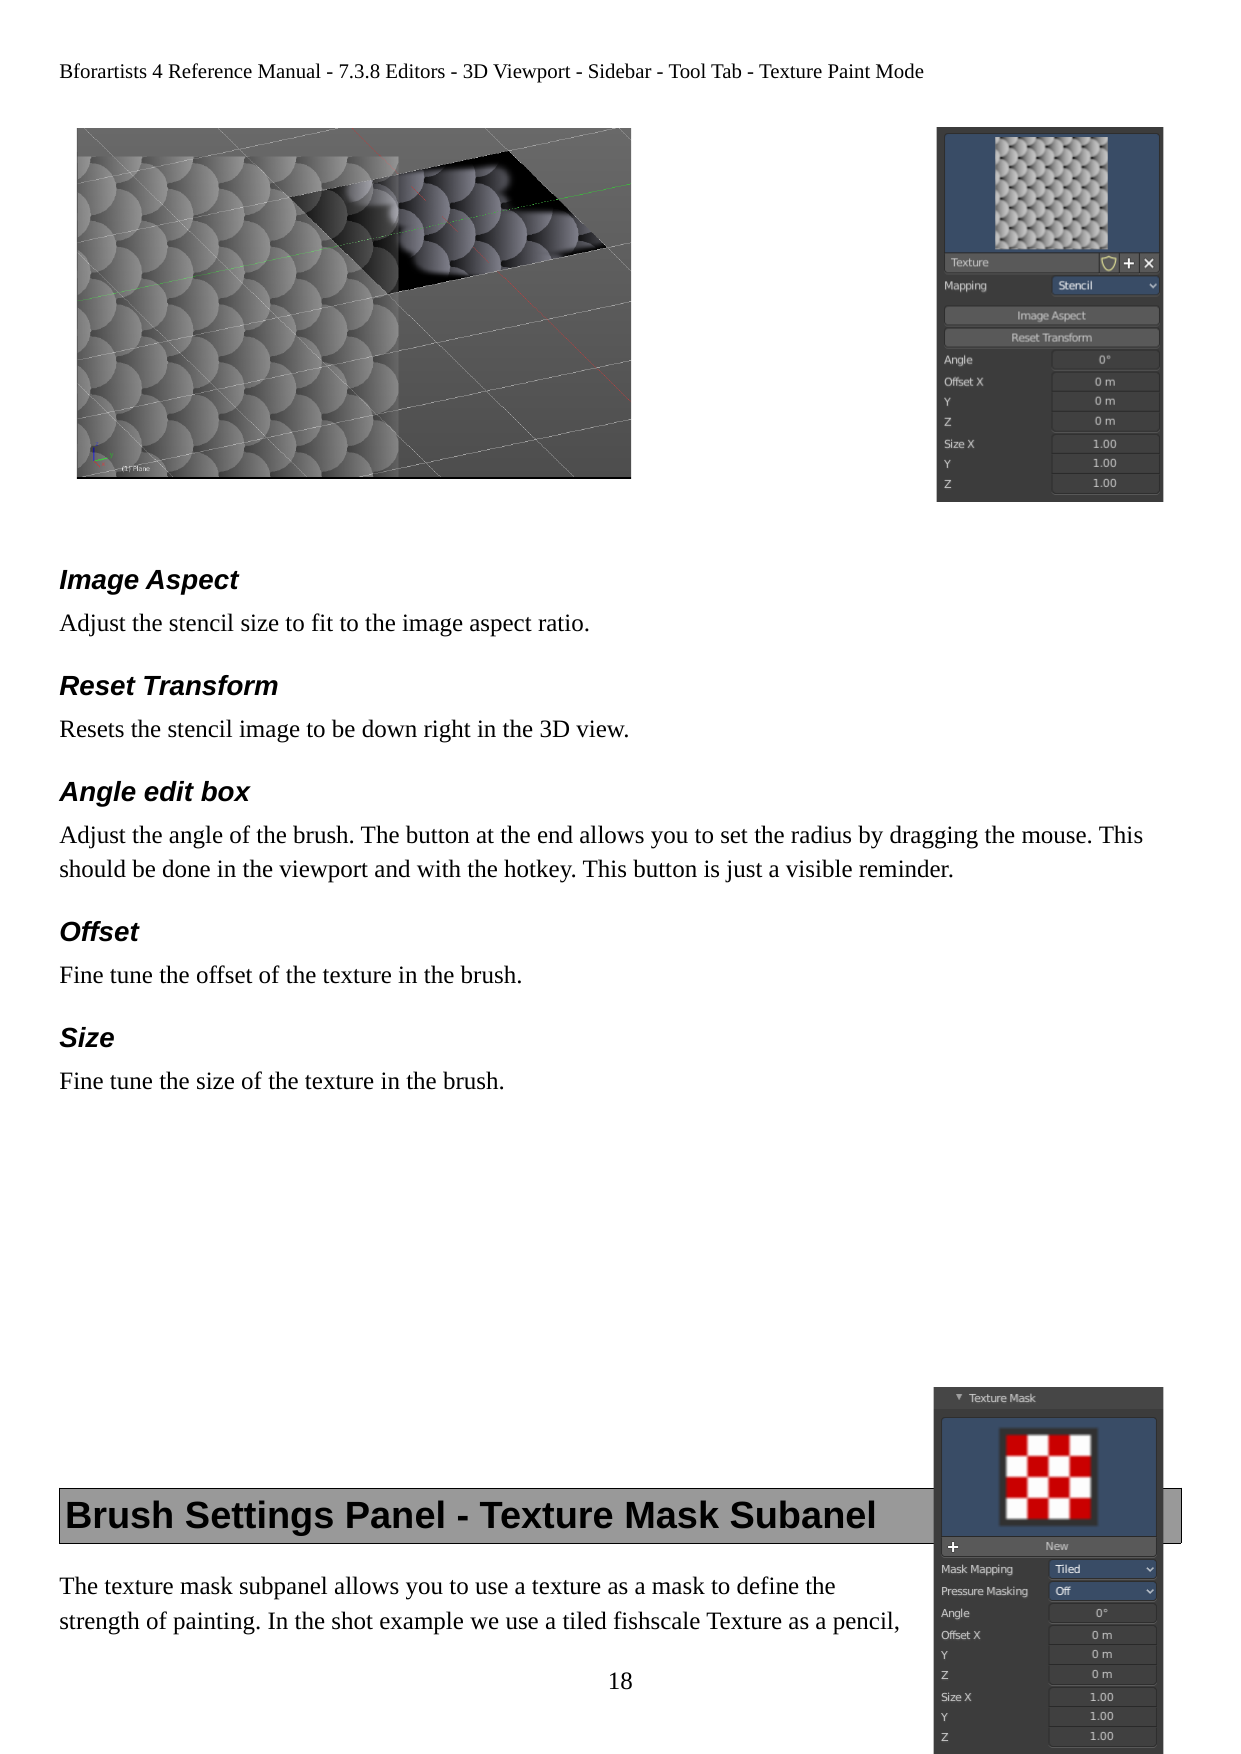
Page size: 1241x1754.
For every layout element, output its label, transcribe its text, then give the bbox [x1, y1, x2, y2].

text Adjust the stencil size to fit to the image aspect ratio. [59, 608, 1181, 637]
subtitle Angle edit box [59, 775, 1181, 807]
text Resets the stencil image to be down right in the 3D view. [59, 714, 1181, 743]
text Fine tune the offset of the texture in the brush. [59, 960, 1181, 989]
text Adjust the angle of the brush. The button at the end allows you to set the radius by dragging the mouse. This should be done in the viewport and with the hotkey. This button is just a visible reminder. [59, 820, 1181, 883]
picture [933, 1387, 1164, 1754]
picture [936, 127, 1164, 502]
text The texture mask subpanel allows you to use a texture as a mask to define the strength of painting. In the shot example we use a tiled fishscale Texture as a pencil, [59, 1571, 933, 1635]
picture [76, 128, 632, 479]
subtitle Size [59, 1022, 1181, 1054]
table_header Brush Settings Panel - Texture Mask Subanel [60, 1489, 933, 1543]
text Fine tune the size of the texture in the brush. [59, 1066, 1181, 1095]
subtitle Image Aspect [59, 563, 1181, 595]
subtitle Offset [59, 916, 1181, 948]
subtitle Reset Transform [59, 669, 1181, 701]
table_header [1164, 1489, 1181, 1543]
